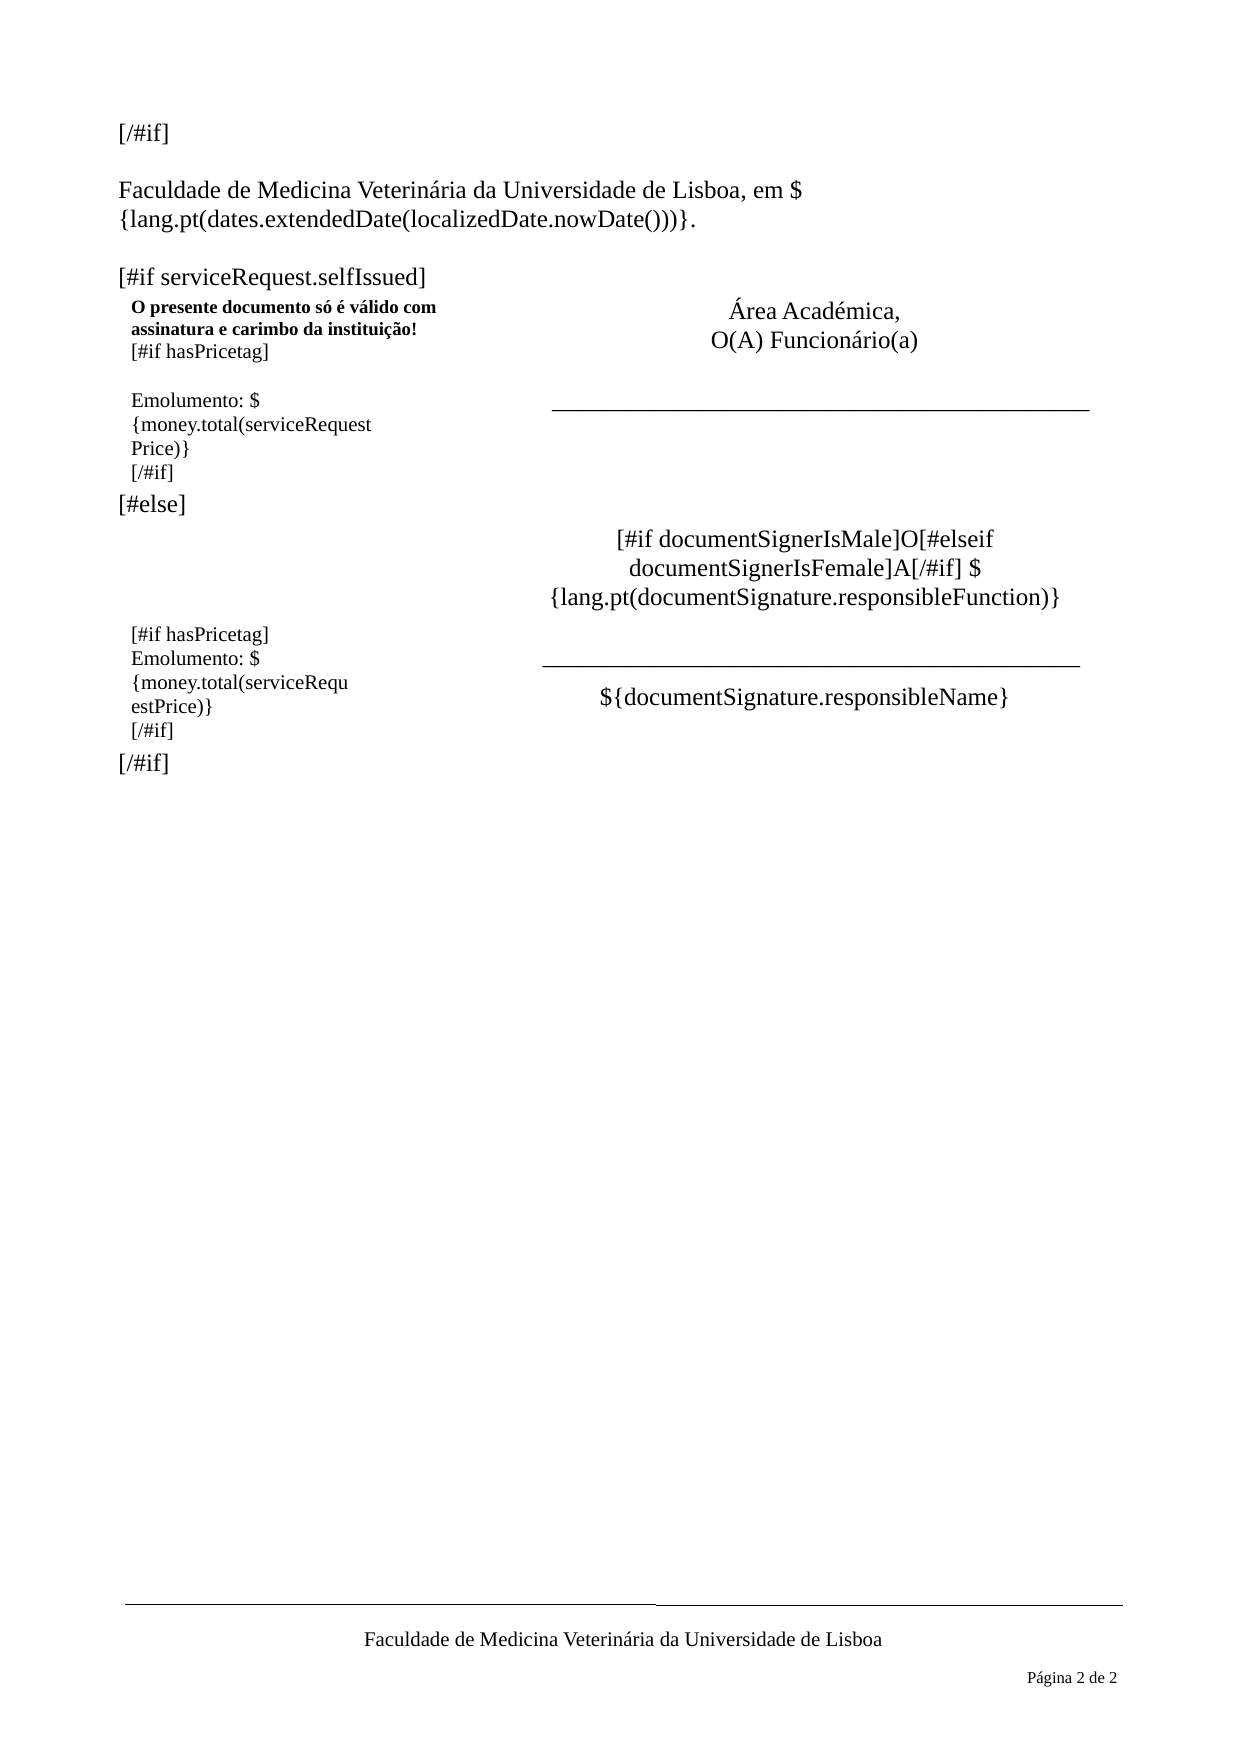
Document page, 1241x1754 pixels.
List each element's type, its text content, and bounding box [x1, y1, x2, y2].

table_cell ___________________________________________ [500, 616, 1110, 676]
table_header Área Académica, O(A) Funcionário(a) [519, 291, 1110, 359]
text [/#if] [118, 118, 1122, 147]
table_cell [519, 419, 1110, 489]
table_cell ${documentSignature.responsibleName} [500, 676, 1110, 748]
table_cell ___________________________________________ [519, 360, 1110, 419]
table_header [#if documentSignerIsMale]O[#elseif documentSignerIsFemale]A[/#if] ${lang.pt(documentSignature.responsibleFunction)} [125, 518, 1110, 616]
text [/#if] [118, 748, 1122, 777]
table_header O presente documento só é válido com assinatura e carimbo da instituição! [#if hasPricetag] Emolumento: ${money.total(serviceRequestPrice)} [/#if] [125, 291, 519, 489]
text [#else] [118, 489, 1122, 518]
table_cell [#if hasPricetag] Emolumento: ${money.total(serviceRequestPrice)} [/#if] [125, 616, 500, 748]
text [#if serviceRequest.selfIssued] [118, 262, 1122, 291]
text Faculdade de Medicina Veterinária da Universidade de Lisboa, em ${lang.pt(dates.extendedDate(localizedDate.nowDate()))}. [118, 176, 1122, 233]
